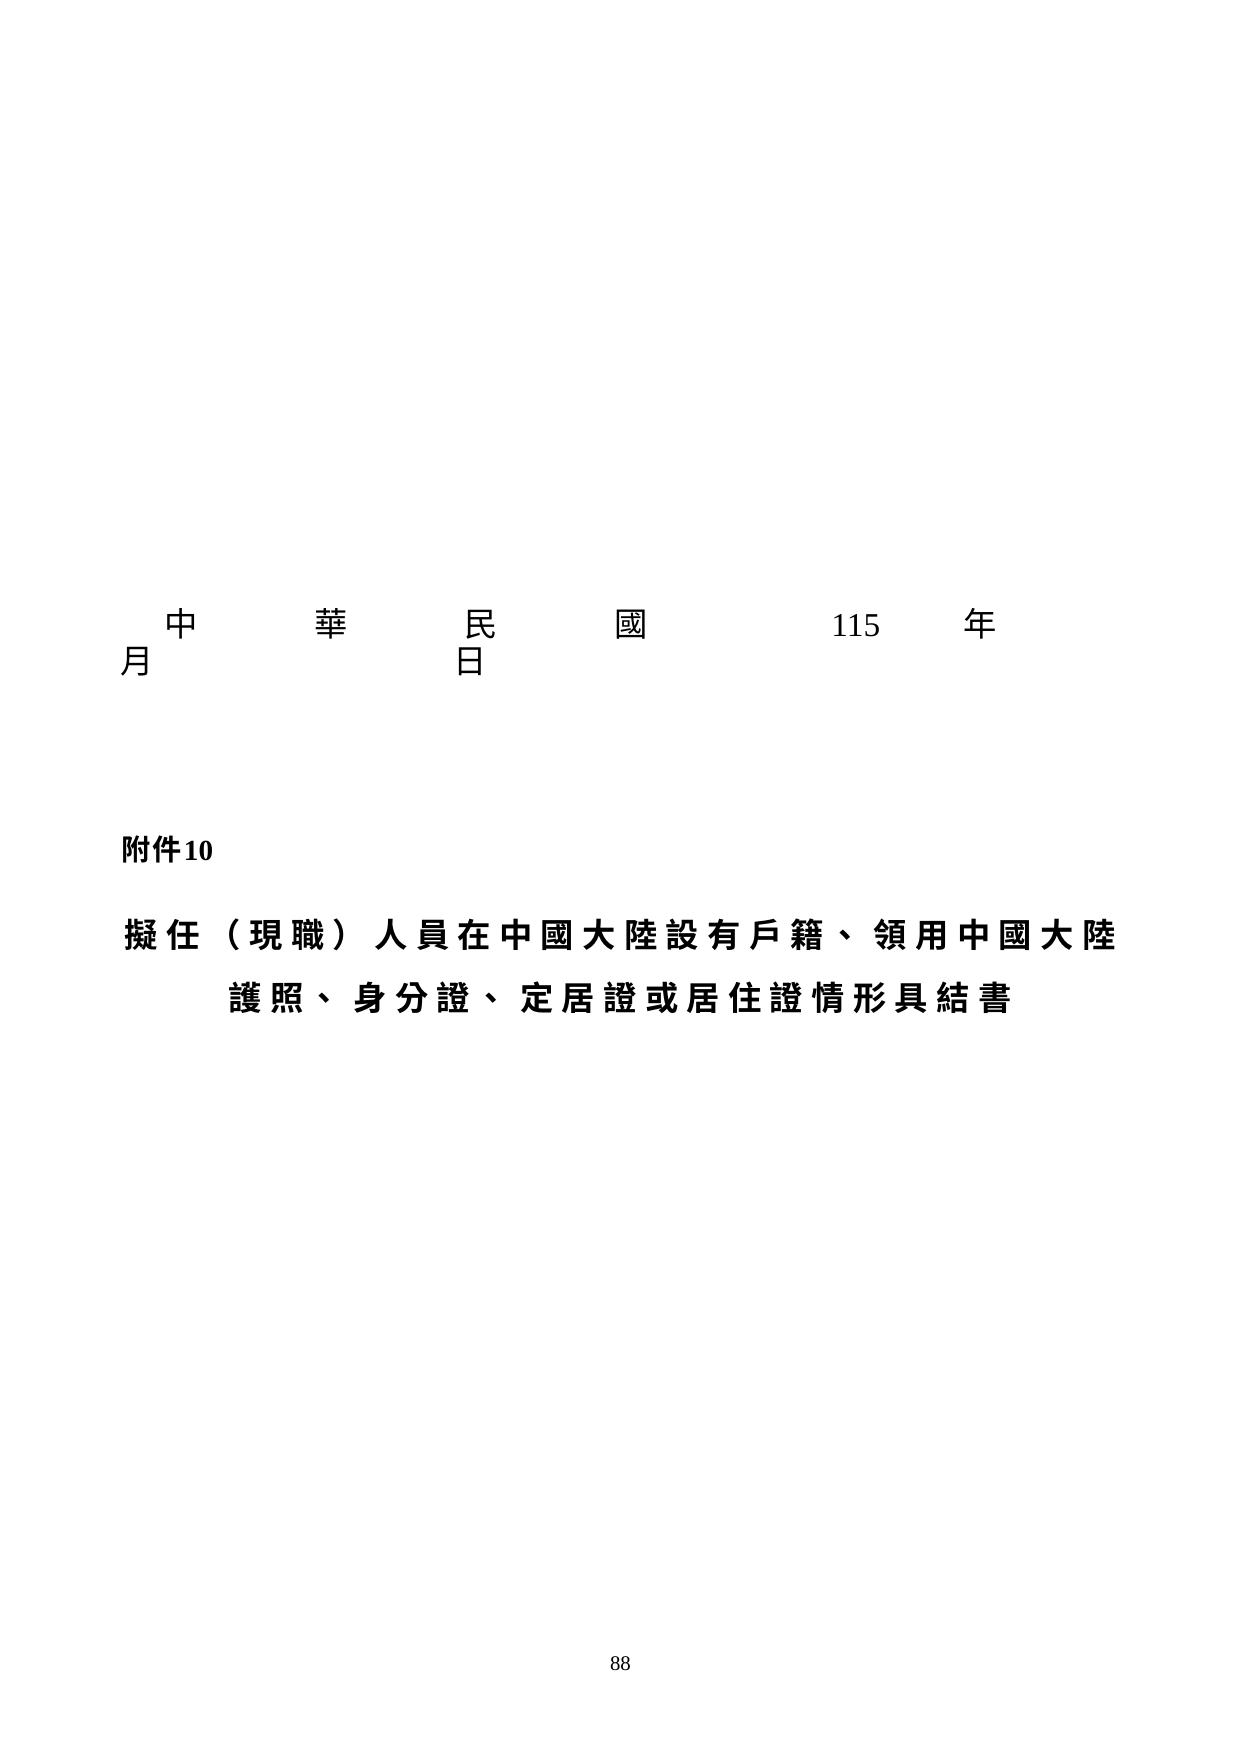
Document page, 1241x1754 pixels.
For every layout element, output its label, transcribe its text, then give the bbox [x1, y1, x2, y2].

text 附件10 [120, 806, 1120, 869]
text 中 華 民 國 115 年 月 日 [120, 606, 1120, 681]
text 擬任（現職）人員在中國大陸設有戶籍、領用中國大陸護照、身分證、定居證或居住證情形具結書 [120, 891, 1120, 1016]
